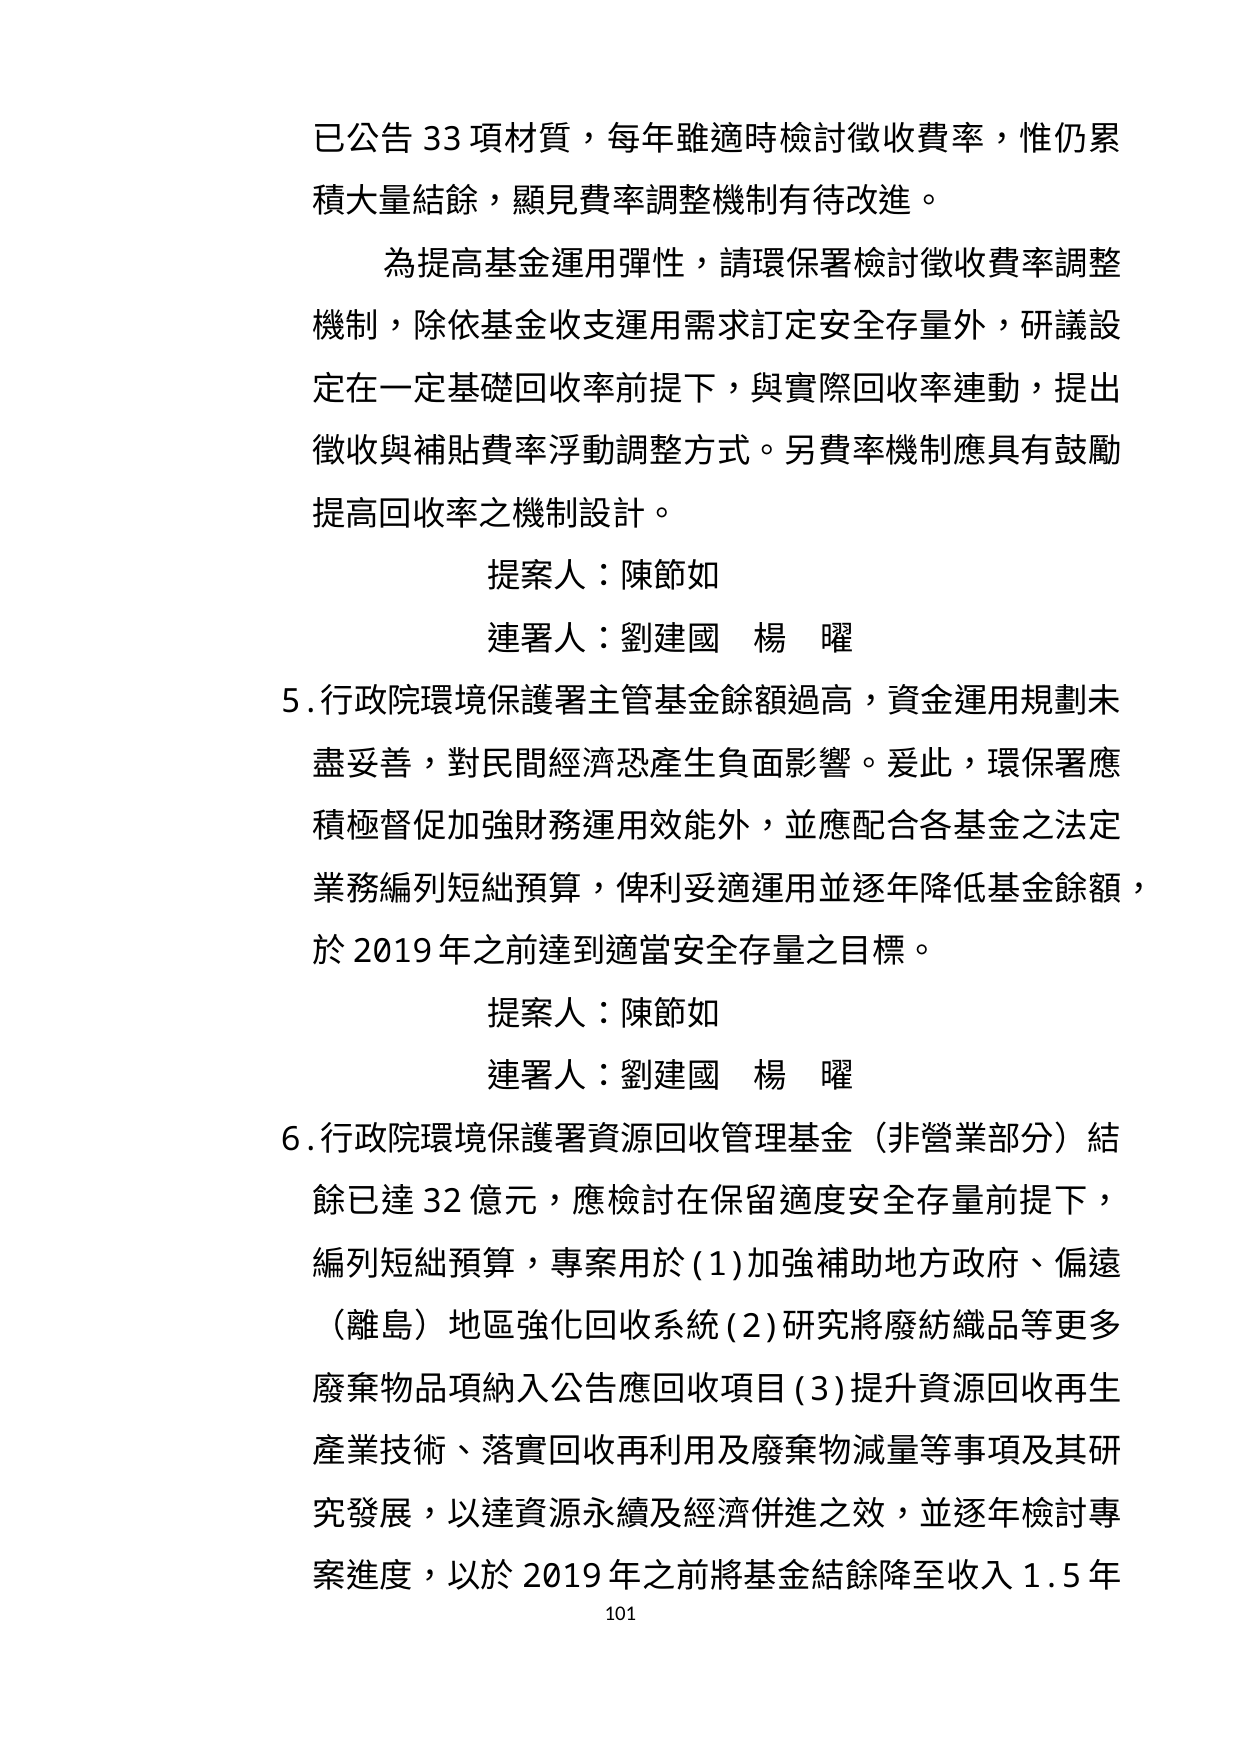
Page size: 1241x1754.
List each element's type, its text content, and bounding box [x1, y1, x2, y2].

text 已公告33項材質，每年雖適時檢討徵收費率，惟仍累積大量結餘，顯見費率調整機制有待改進。 [281, 94, 1122, 219]
text 提案人：陳節如 [118, 969, 1122, 1032]
text 為提高基金運用彈性，請環保署檢討徵收費率調整機制，除依基金收支運用需求訂定安全存量外，研議設定在一定基礎回收率前提下，與實際回收率連動，提出徵收與補貼費率浮動調整方式。另費率機制應具有鼓勵提高回收率之機制設計。 [312, 219, 1122, 532]
text 6.行政院環境保護署資源回收管理基金（非營業部分）結餘已達32億元，應檢討在保留適度安全存量前提下，編列短絀預算，專案用於(1)加強補助地方政府、偏遠（離島）地區強化回收系統(2)研究將廢紡織品等更多廢棄物品項納入公告應回收項目(3)提升資源回收再生產業技術、落實回收再利用及廢棄物減量等事項及其研究發展，以達資源永續及經濟併進之效，並逐年檢討專案進度，以於2019年之前將基金結餘降至收入1.5年 [281, 1094, 1122, 1594]
text 連署人：劉建國 楊 曜 [118, 594, 1122, 657]
text 連署人：劉建國 楊 曜 [118, 1032, 1122, 1094]
text 提案人：陳節如 [118, 532, 1122, 594]
text 5.行政院環境保護署主管基金餘額過高，資金運用規劃未盡妥善，對民間經濟恐產生負面影響。爰此，環保署應積極督促加強財務運用效能外，並應配合各基金之法定業務編列短絀預算，俾利妥適運用並逐年降低基金餘額，於2019年之前達到適當安全存量之目標。 [281, 657, 1122, 969]
